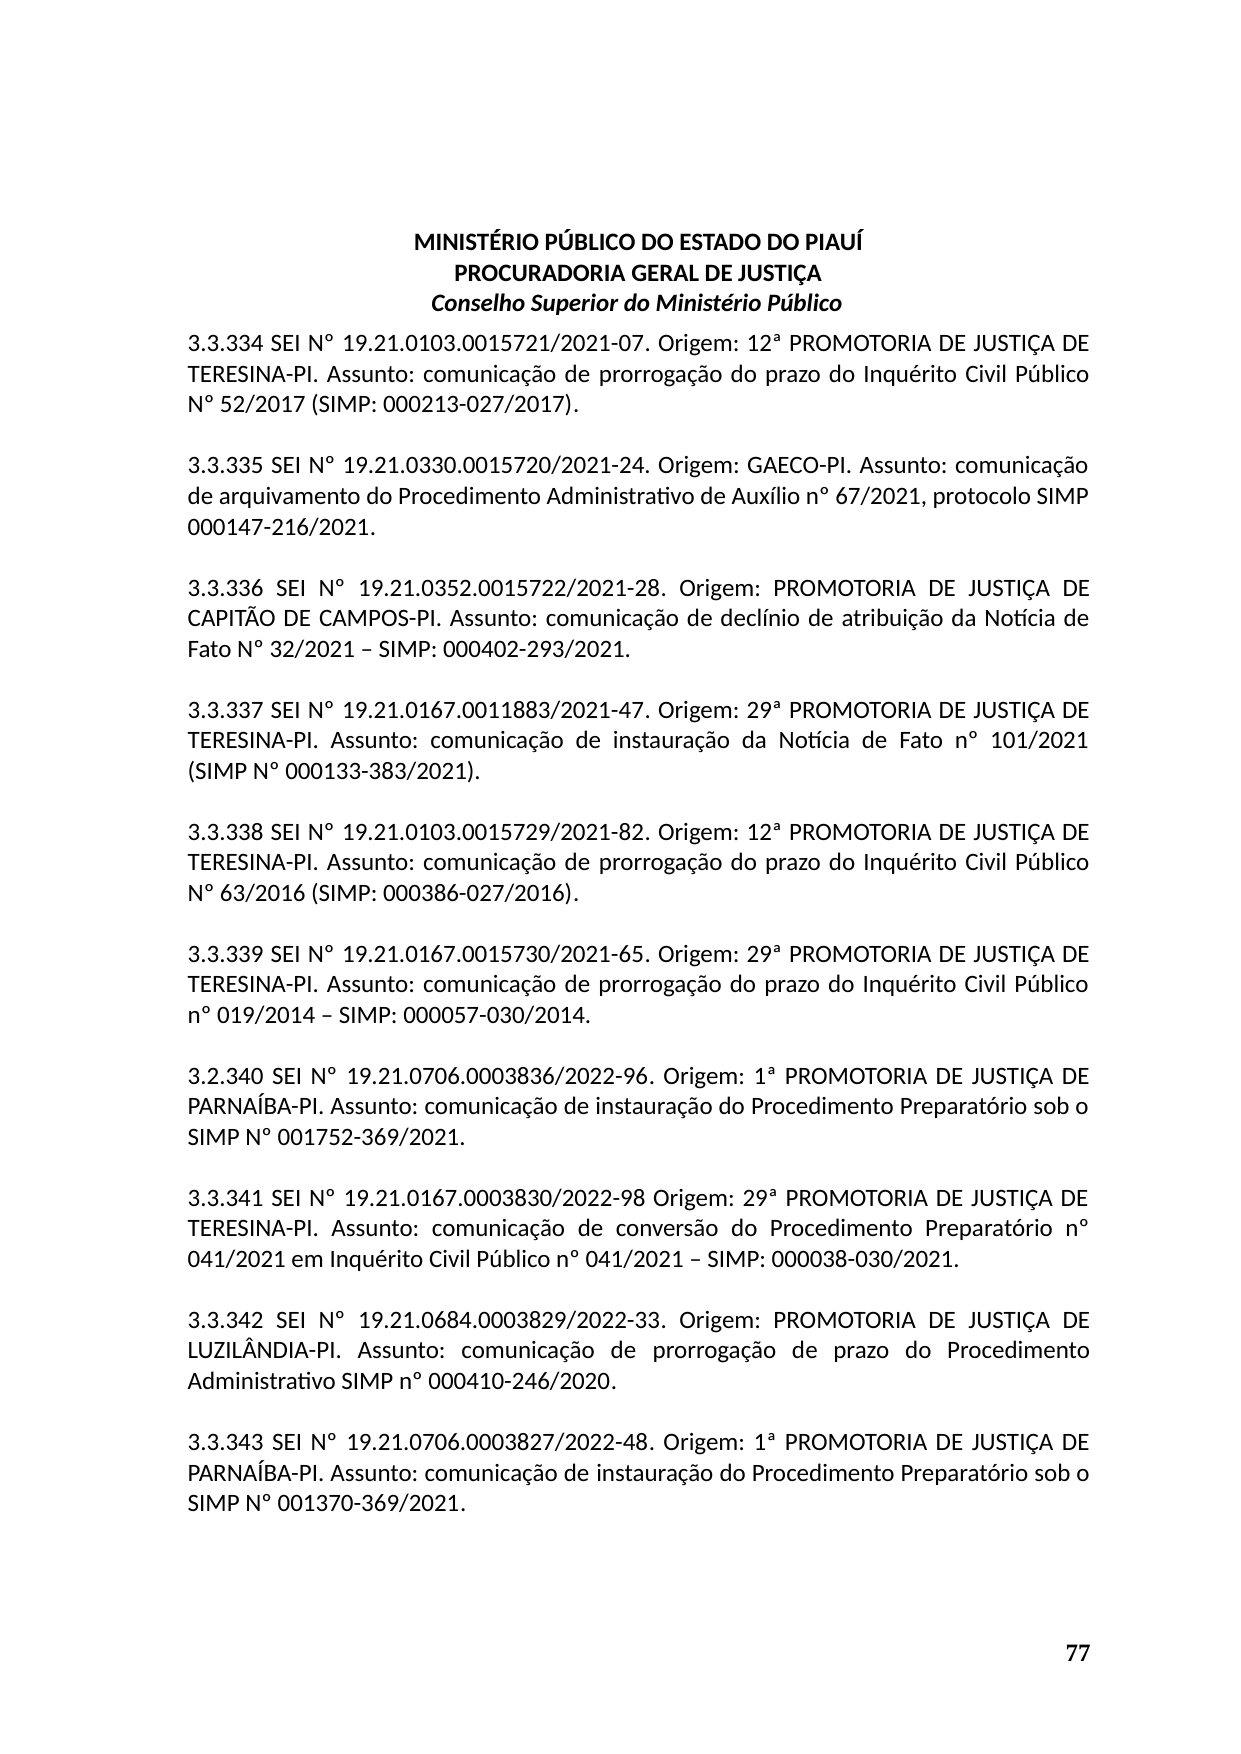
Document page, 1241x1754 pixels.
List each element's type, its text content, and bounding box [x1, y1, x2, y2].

text 3.3.335 SEI Nº 19.21.0330.0015720/2021-24. Origem: GAECO-PI. Assunto: comunicação de arquivamento do Procedimento Administrativo de Auxílio nº 67/2021, protocolo SIMP 000147-216/2021. [187, 449, 1090, 541]
text 3.3.336 SEI Nº 19.21.0352.0015722/2021-28. Origem: PROMOTORIA DE JUSTIÇA DE CAPITÃO DE CAMPOS-PI. Assunto: comunicação de declínio de atribuição da Notícia de Fato Nº 32/2021 – SIMP: 000402-293/2021. [187, 572, 1090, 663]
text 3.3.339 SEI Nº 19.21.0167.0015730/2021-65. Origem: 29ª PROMOTORIA DE JUSTIÇA DE TERESINA-PI. Assunto: comunicação de prorrogação do prazo do Inquérito Civil Público nº 019/2014 – SIMP: 000057-030/2014. [187, 938, 1090, 1029]
text 3.2.340 SEI Nº 19.21.0706.0003836/2022-96. Origem: 1ª PROMOTORIA DE JUSTIÇA DE PARNAÍBA-PI. Assunto: comunicação de instauração do Procedimento Preparatório sob o SIMP Nº 001752-369/2021. [187, 1060, 1090, 1152]
text 3.3.334 SEI Nº 19.21.0103.0015721/2021-07. Origem: 12ª PROMOTORIA DE JUSTIÇA DE TERESINA-PI. Assunto: comunicação de prorrogação do prazo do Inquérito Civil Público Nº 52/2017 (SIMP: 000213-027/2017). [187, 327, 1090, 419]
text 3.3.338 SEI Nº 19.21.0103.0015729/2021-82. Origem: 12ª PROMOTORIA DE JUSTIÇA DE TERESINA-PI. Assunto: comunicação de prorrogação do prazo do Inquérito Civil Público Nº 63/2016 (SIMP: 000386-027/2016). [187, 816, 1090, 907]
text 3.3.341 SEI Nº 19.21.0167.0003830/2022-98 Origem: 29ª PROMOTORIA DE JUSTIÇA DE TERESINA-PI. Assunto: comunicação de conversão do Procedimento Preparatório nº 041/2021 em Inquérito Civil Público nº 041/2021 – SIMP: 000038-030/2021. [187, 1182, 1090, 1274]
text 3.3.343 SEI Nº 19.21.0706.0003827/2022-48. Origem: 1ª PROMOTORIA DE JUSTIÇA DE PARNAÍBA-PI. Assunto: comunicação de instauração do Procedimento Preparatório sob o SIMP Nº 001370-369/2021. [187, 1426, 1090, 1518]
text 3.3.342 SEI Nº 19.21.0684.0003829/2022-33. Origem: PROMOTORIA DE JUSTIÇA DE LUZILÂNDIA-PI. Assunto: comunicação de prorrogação de prazo do Procedimento Administrativo SIMP nº 000410-246/2020. [187, 1304, 1090, 1396]
text 3.3.337 SEI Nº 19.21.0167.0011883/2021-47. Origem: 29ª PROMOTORIA DE JUSTIÇA DE TERESINA-PI. Assunto: comunicação de instauração da Notícia de Fato nº 101/2021 (SIMP Nº 000133-383/2021). [187, 694, 1090, 785]
